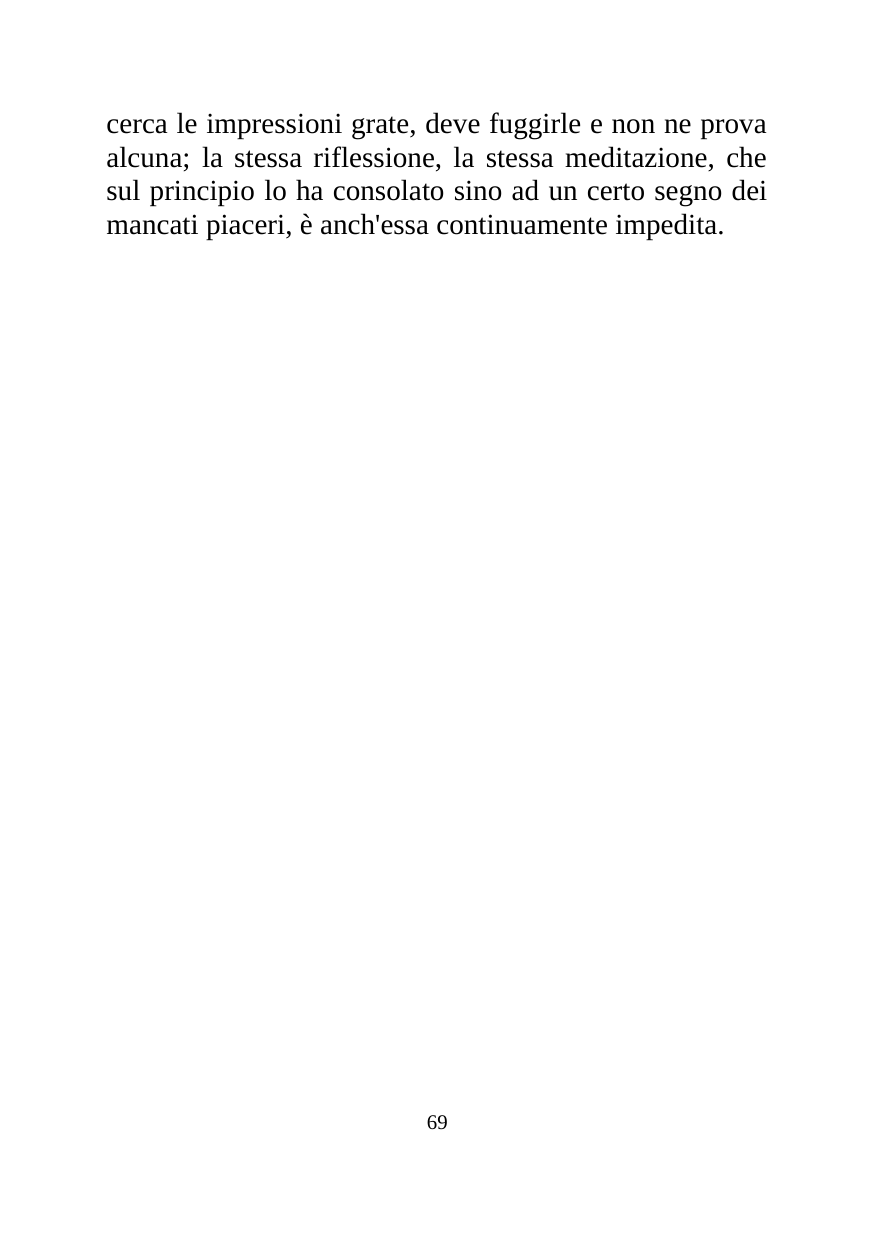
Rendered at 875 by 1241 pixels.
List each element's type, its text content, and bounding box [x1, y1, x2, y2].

text cerca le impressioni grate, deve fuggirle e non ne prova alcuna; la stessa riflessione, la stessa meditazione, che sul principio lo ha consolato sino ad un certo segno dei mancati piaceri, è anch'essa continuamente impedita. [106, 106, 768, 240]
